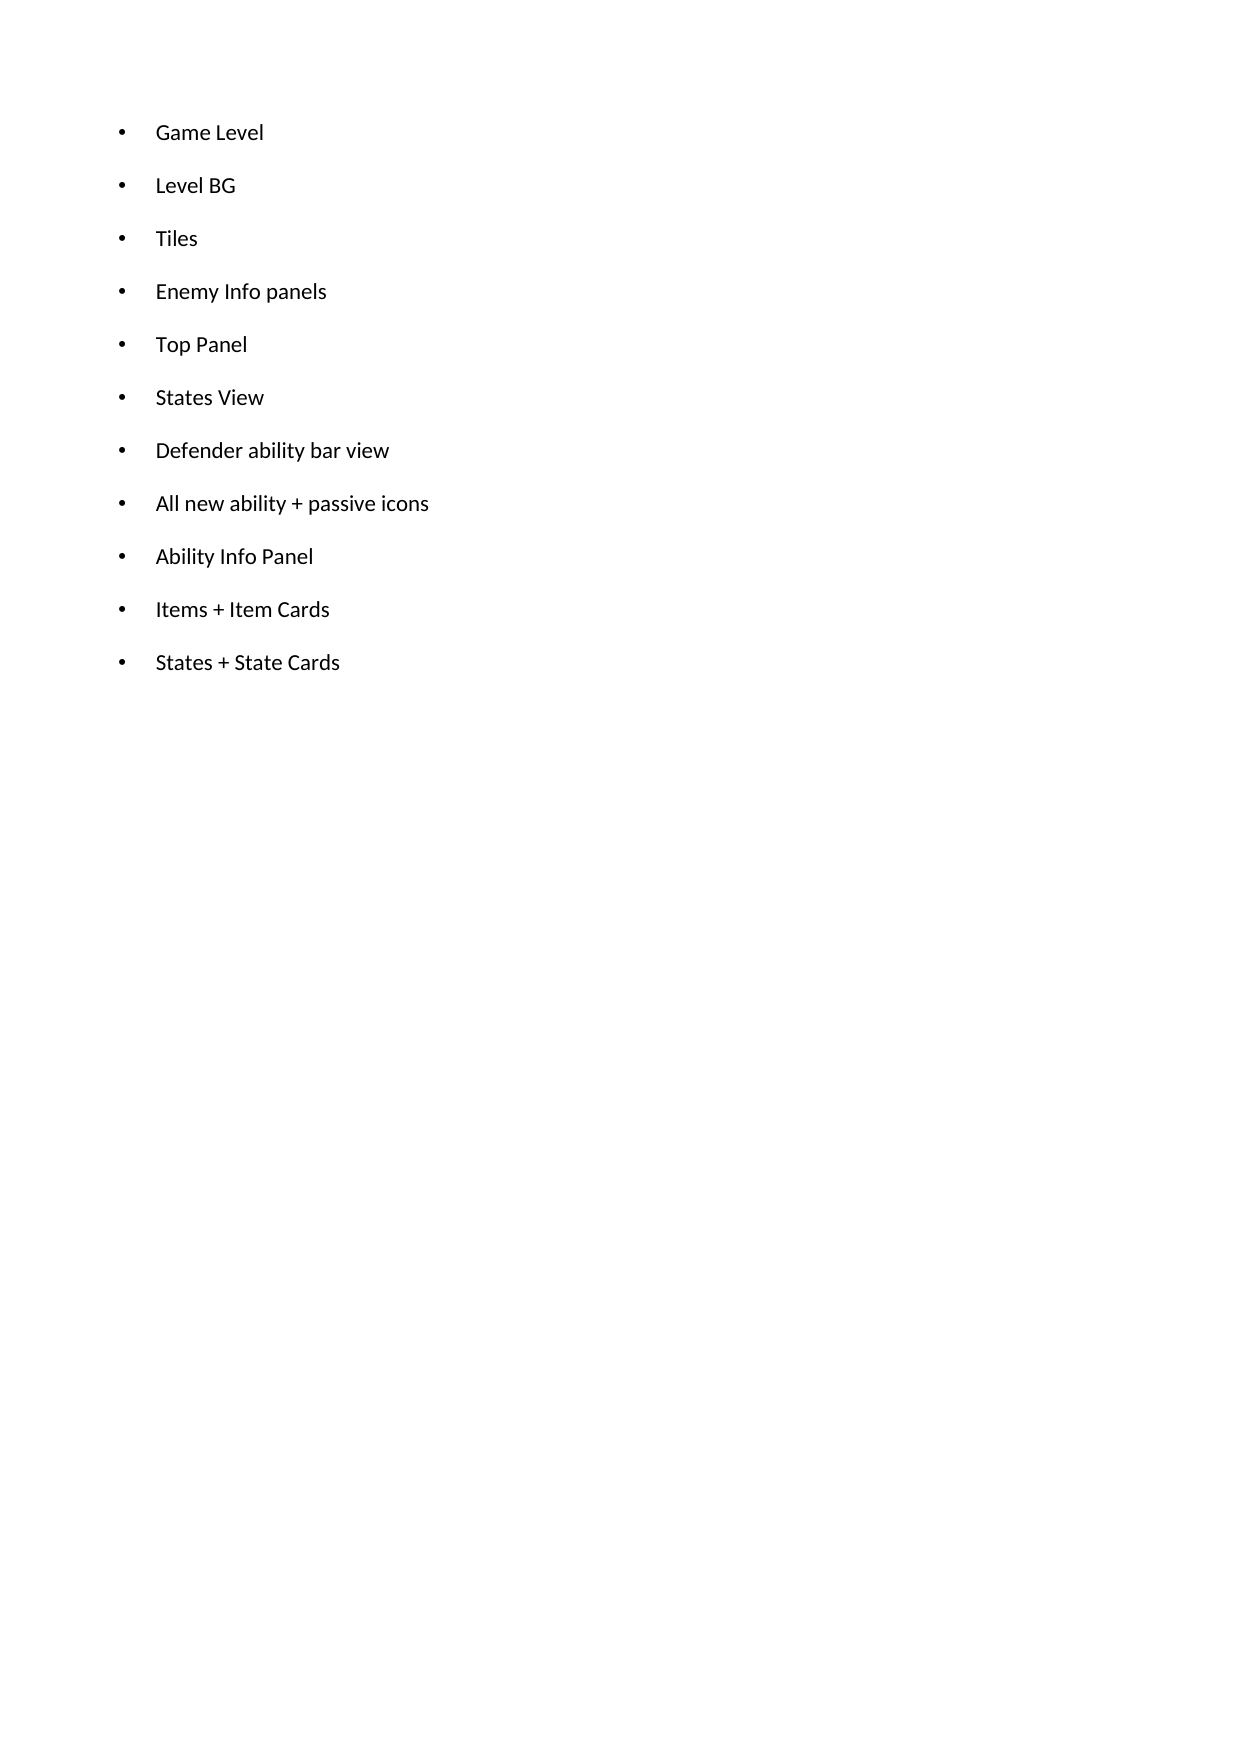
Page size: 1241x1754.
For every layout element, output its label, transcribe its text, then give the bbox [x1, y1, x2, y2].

list Level BG [81, 171, 1122, 199]
list Items + Item Cards [81, 595, 1122, 623]
list Ability Info Panel [81, 542, 1122, 570]
list Top Panel [81, 330, 1122, 358]
list States + State Cards [81, 648, 1122, 676]
list Tiles [81, 224, 1122, 252]
list States View [81, 383, 1122, 411]
list Game Level [81, 118, 1122, 146]
list All new ability + passive icons [81, 489, 1122, 517]
list Enemy Info panels [81, 277, 1122, 305]
list Defender ability bar view [81, 436, 1122, 464]
